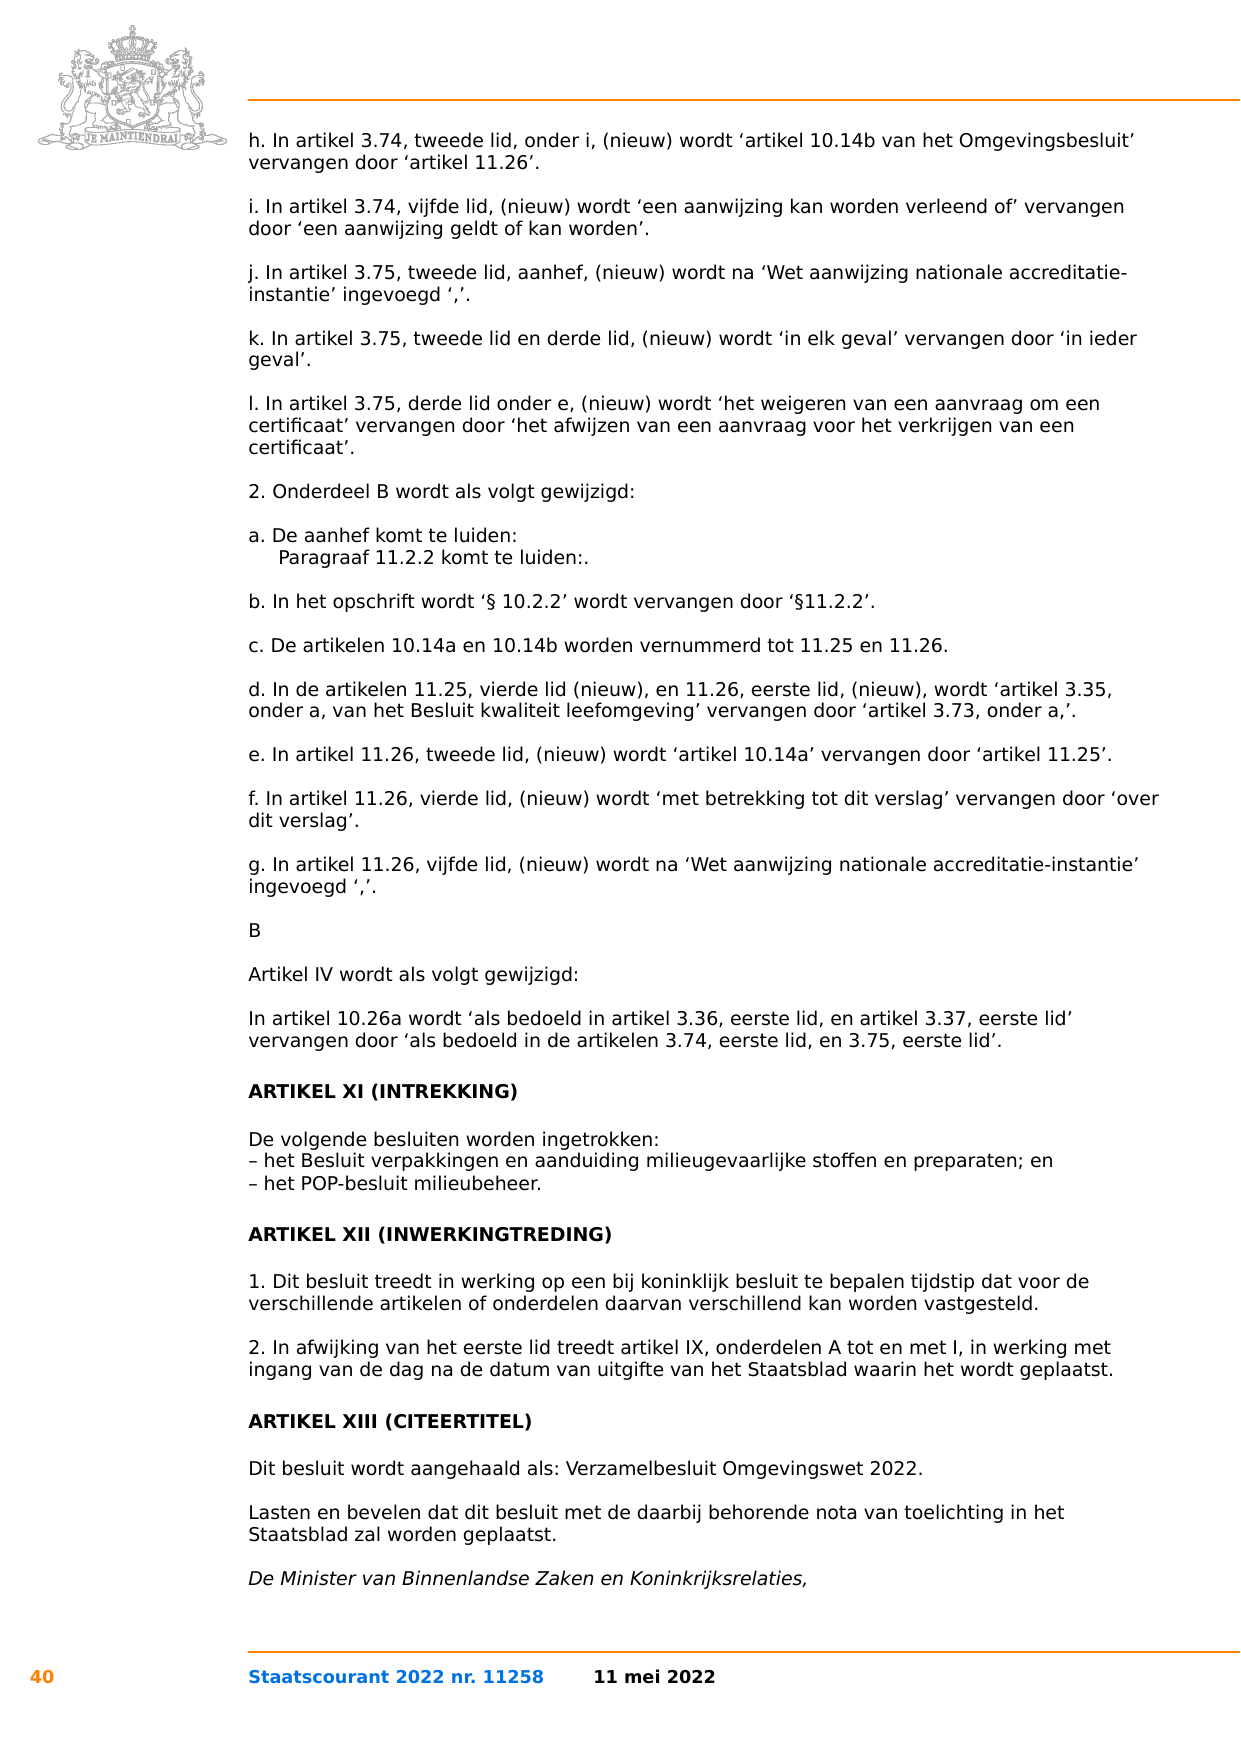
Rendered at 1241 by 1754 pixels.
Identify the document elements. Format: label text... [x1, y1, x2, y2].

text De Minister van Binnenlandse Zaken en Koninkrijksrelaties, [248, 1568, 1163, 1590]
text De volgende besluiten worden ingetrokken: [248, 1128, 1163, 1150]
text c. De artikelen 10.14a en 10.14b worden vernummerd tot 11.25 en 11.26. [248, 634, 1163, 657]
text g. In artikel 11.26, vijfde lid, (nieuw) wordt na ‘Wet aanwijzing nationale accreditatie-instantie’ ingevoegd ‘,’. [248, 854, 1163, 898]
text Artikel IV wordt als volgt gewijzigd: [248, 964, 1163, 986]
text a. De aanhef komt te luiden: [248, 525, 1163, 547]
text e. In artikel 11.26, tweede lid, (nieuw) wordt ‘artikel 10.14a’ vervangen door ‘artikel 11.25’. [248, 744, 1163, 766]
text h. In artikel 3.74, tweede lid, onder i, (nieuw) wordt ‘artikel 10.14b van het Omgevingsbesluit’ vervangen door ‘artikel 11.26’. [248, 130, 1163, 174]
text Dit besluit wordt aangehaald als: Verzamelbesluit Omgevingswet 2022. [248, 1458, 1163, 1480]
text j. In artikel 3.75, tweede lid, aanhef, (nieuw) wordt na ‘Wet aanwijzing nationale accreditatie-instantie’ ingevoegd ‘,’. [248, 262, 1163, 306]
subtitle ARTIKEL XIII (CITEERTITEL) [248, 1411, 1163, 1433]
text l. In artikel 3.75, derde lid onder e, (nieuw) wordt ‘het weigeren van een aanvraag om een certificaat’ vervangen door ‘het afwijzen van een aanvraag voor het verkrijgen van een certificaat’. [248, 393, 1163, 459]
subtitle ARTIKEL XII (INWERKINGTREDING) [248, 1224, 1163, 1246]
text 1. Dit besluit treedt in werking op een bij koninklijk besluit te bepalen tijdstip dat voor de verschillende artikelen of onderdelen daarvan verschillend kan worden vastgesteld. [248, 1271, 1163, 1315]
text b. In het opschrift wordt ‘§ 10.2.2’ wordt vervangen door ‘§11.2.2’. [248, 591, 1163, 613]
text i. In artikel 3.74, vijfde lid, (nieuw) wordt ‘een aanwijzing kan worden verleend of’ vervangen door ‘een aanwijzing geldt of kan worden’. [248, 196, 1163, 240]
text 2. Onderdeel B wordt als volgt gewijzigd: [248, 481, 1163, 503]
text Lasten en bevelen dat dit besluit met de daarbij behorende nota van toelichting in het Staatsblad zal worden geplaatst. [248, 1502, 1163, 1546]
text In artikel 10.26a wordt ‘als bedoeld in artikel 3.36, eerste lid, en artikel 3.37, eerste lid’ vervangen door ‘als bedoeld in de artikelen 3.74, eerste lid, en 3.75, eerste lid’. [248, 1007, 1163, 1051]
subtitle ARTIKEL XI (INTREKKING) [248, 1081, 1163, 1103]
text 2. In afwijking van het eerste lid treedt artikel IX, onderdelen A tot en met I, in werking met ingang van de dag na de datum van uitgifte van het Staatsblad waarin het wordt geplaatst. [248, 1337, 1163, 1381]
text k. In artikel 3.75, tweede lid en derde lid, (nieuw) wordt ‘in elk geval’ vervangen door ‘in ieder geval’. [248, 327, 1163, 371]
text Paragraaf 11.2.2 komt te luiden:. [278, 547, 1163, 569]
text f. In artikel 11.26, vierde lid, (nieuw) wordt ‘met betrekking tot dit verslag’ vervangen door ‘over dit verslag’. [248, 788, 1163, 832]
text – het POP-besluit milieubeheer. [248, 1172, 1163, 1194]
text B [248, 920, 1163, 942]
text – het Besluit verpakkingen en aanduiding milieugevaarlijke stoffen en preparaten; en [248, 1150, 1163, 1172]
text d. In de artikelen 11.25, vierde lid (nieuw), en 11.26, eerste lid, (nieuw), wordt ‘artikel 3.35, onder a, van het Besluit kwaliteit leefomgeving’ vervangen door ‘artikel 3.73, onder a,’. [248, 678, 1163, 722]
picture [38, 25, 227, 150]
